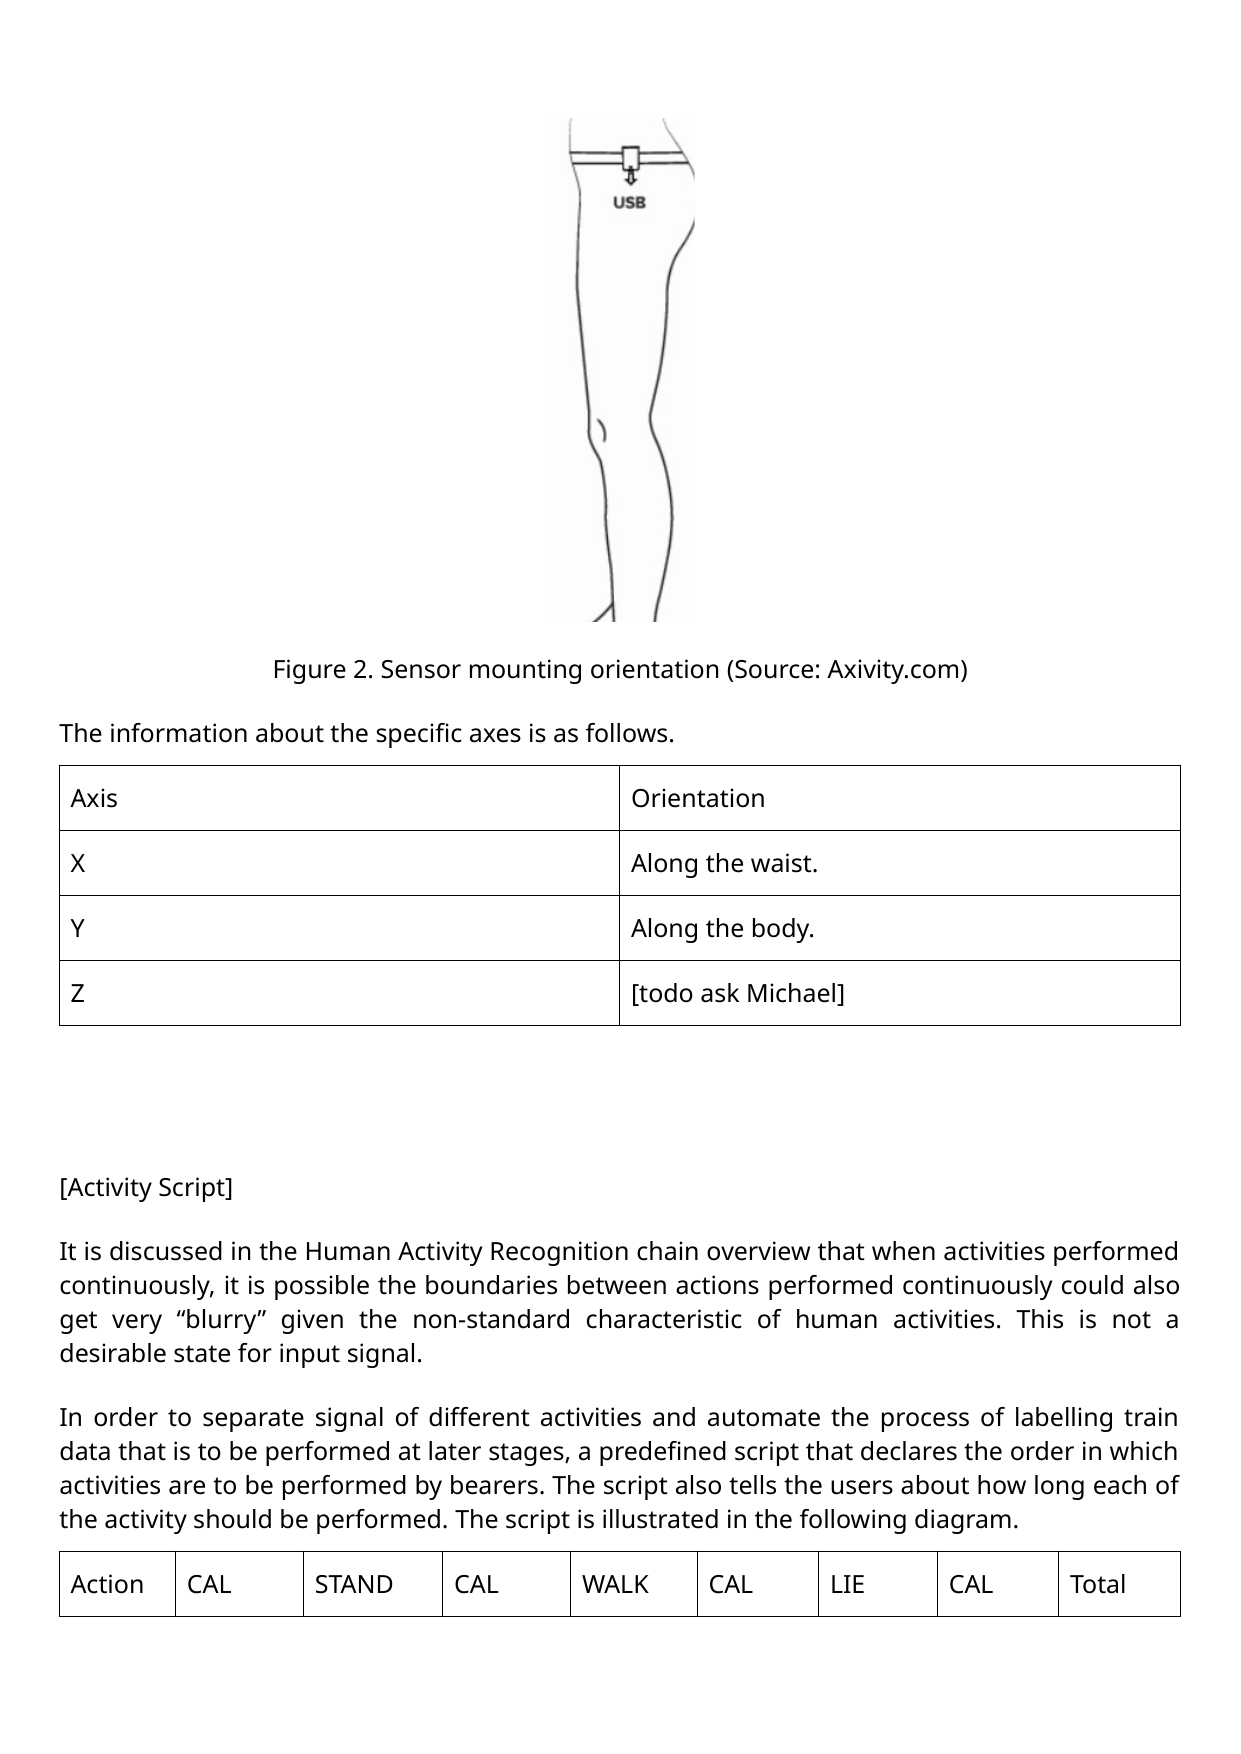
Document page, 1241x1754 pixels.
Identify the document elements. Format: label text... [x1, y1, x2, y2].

text In order to separate signal of different activities and automate the process of labelling train data that is to be performed at later stages, a predefined script that declares the order in which activities are to be performed by bearers. The script also tells the users about how long each of the activity should be performed. The script is illustrated in the following diagram. [59, 1399, 1181, 1536]
table_header WALK [571, 1552, 697, 1616]
table_header Total [1059, 1552, 1180, 1616]
table_header CAL [443, 1552, 570, 1616]
table_cell Y [60, 896, 619, 960]
table_cell X [60, 831, 619, 895]
table_cell Z [60, 961, 619, 1025]
table_header CAL [698, 1552, 818, 1616]
table_header Orientation [620, 766, 1180, 830]
table_header Action [60, 1552, 175, 1616]
table_cell Along the body. [620, 896, 1180, 960]
table_header STAND [304, 1552, 442, 1616]
table_cell Along the waist. [620, 831, 1180, 895]
text It is discussed in the Human Activity Recognition chain overview that when activities performed continuously, it is possible the boundaries between actions performed continuously could also get very “blurry” given the non-standard characteristic of human activities. This is not a desirable state for input signal. [59, 1233, 1181, 1369]
table_header CAL [938, 1552, 1058, 1616]
table_header LIE [819, 1552, 937, 1616]
text [Activity Script] [59, 1169, 1181, 1203]
text Figure 2. Sensor mounting orientation (Source: Axivity.com) [59, 652, 1181, 686]
table_header Axis [60, 766, 619, 830]
table_header CAL [176, 1552, 303, 1616]
table_cell [todo ask Michael] [620, 961, 1180, 1025]
text The information about the specific axes is as follows. [59, 716, 1181, 750]
